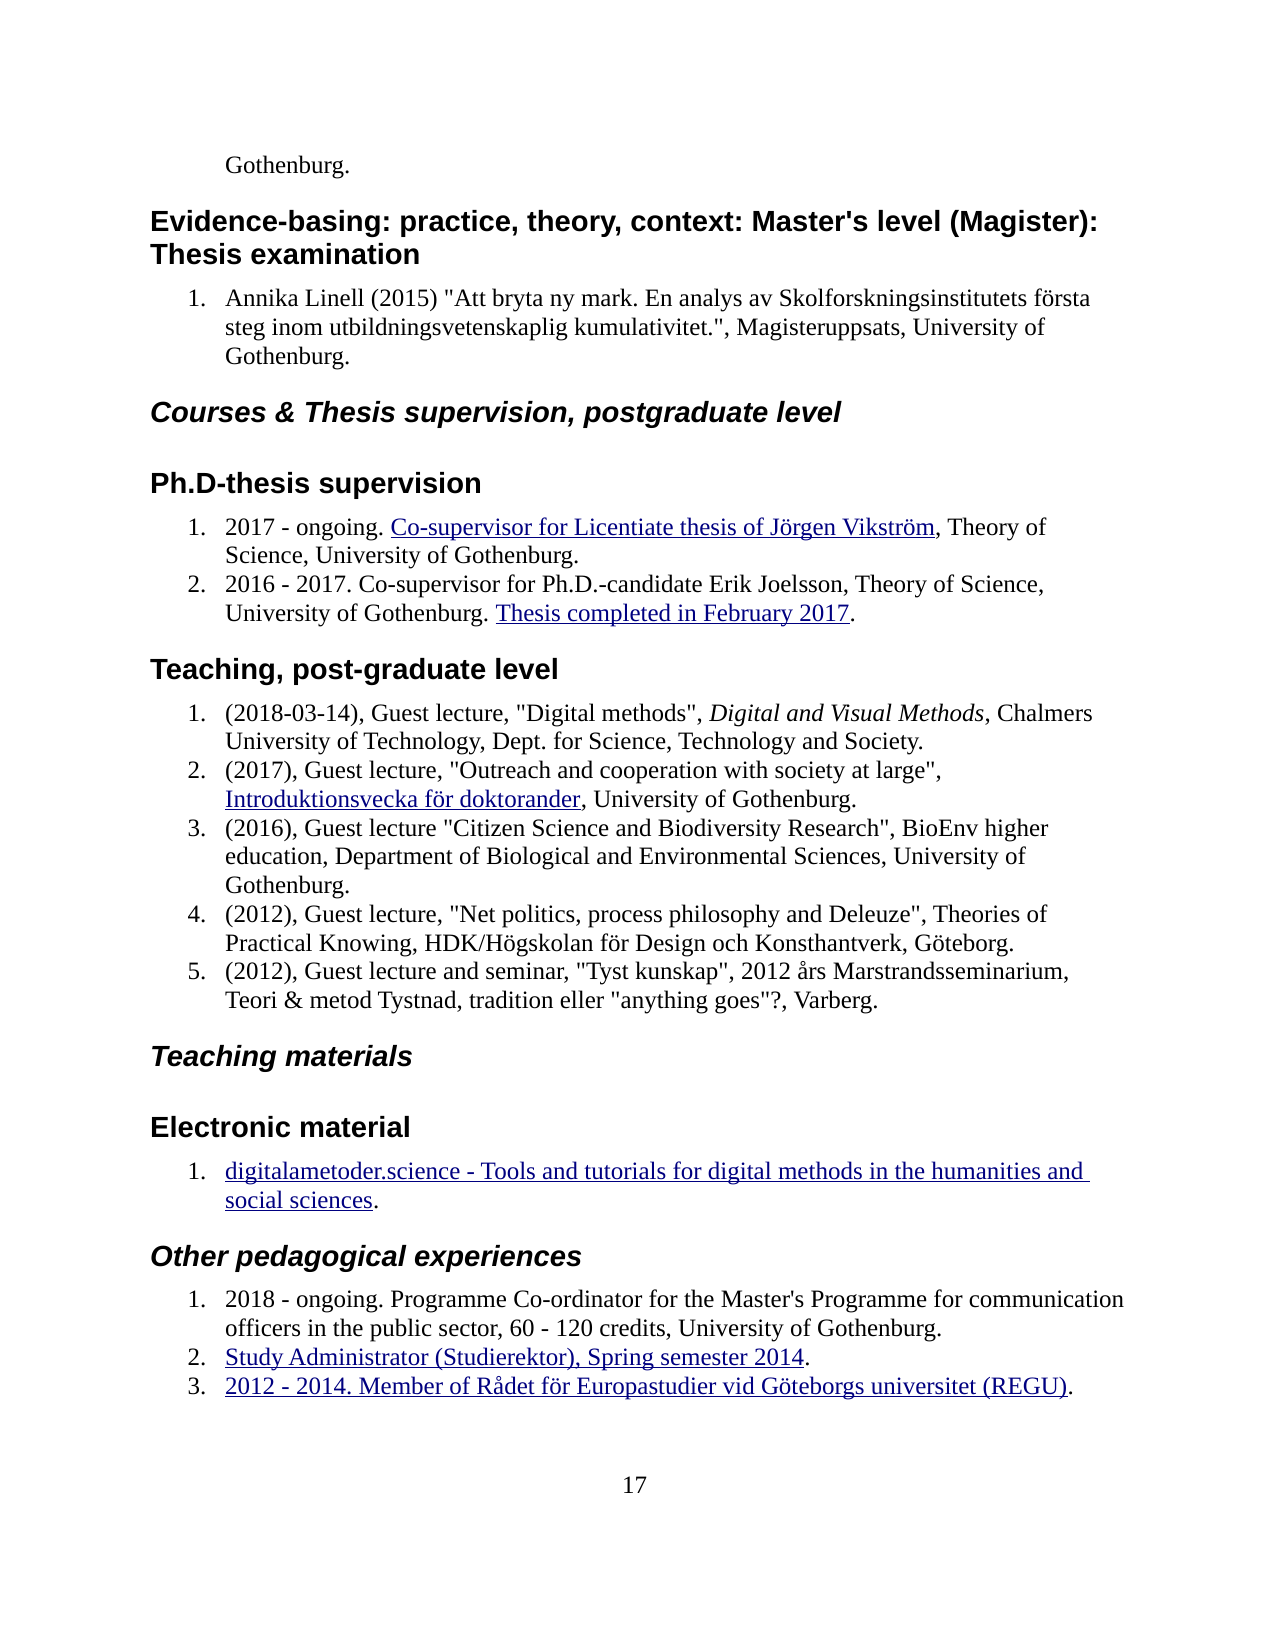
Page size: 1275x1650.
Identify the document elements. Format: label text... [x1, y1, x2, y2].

list (2012), Guest lecture and seminar, "Tyst kunskap", 2012 års Marstrandsseminarium, Teori & metod Tystnad, tradition eller "anything goes"?, Varberg. [187, 956, 1125, 1014]
list digitalametoder.science - Tools and tutorials for digital methods in the humanities and social sciences. [187, 1156, 1125, 1213]
subtitle Evidence-basing: practice, theory, context: Master's level (Magister): Thesis examination [150, 204, 1125, 271]
subtitle Teaching materials [150, 1039, 1125, 1072]
list (2018-03-14), Guest lecture, "Digital methods", Digital and Visual Methods, Chalmers University of Technology, Dept. for Science, Technology and Society. [187, 698, 1125, 755]
list 2017 - ongoing. Co-supervisor for Licentiate thesis of Jörgen Vikström, Theory of Science, University of Gothenburg. [187, 512, 1125, 569]
subtitle Courses & Thesis supervision, postgraduate level [150, 394, 1125, 428]
list 2012 - 2014. Member of Rådet för Europastudier vid Göteborgs universitet (REGU). [187, 1371, 1125, 1399]
list (2012), Guest lecture, "Net politics, process philosophy and Deleuze", Theories of Practical Knowing, HDK/Högskolan för Design och Konsthantverk, Göteborg. [187, 899, 1125, 956]
list Study Administrator (Studierektor), Spring semester 2014. [187, 1342, 1125, 1371]
list Gothenburg. [187, 150, 1125, 179]
list (2016), Guest lecture "Citizen Science and Biodiversity Research", BioEnv higher education, Department of Biological and Environmental Sciences, University of Gothenburg. [187, 813, 1125, 899]
list Annika Linell (2015) "Att bryta ny mark. En analys av Skolforskningsinstitutets första steg inom utbildningsvetenskaplig kumulativitet.", Magisteruppsats, University of Gothenburg. [187, 283, 1125, 369]
subtitle Teaching, post-graduate level [150, 652, 1125, 685]
subtitle Ph.D-thesis supervision [150, 466, 1125, 499]
subtitle Electronic material [150, 1110, 1125, 1143]
list (2017), Guest lecture, "Outreach and cooperation with society at large", Introduktionsvecka för doktorander, University of Gothenburg. [187, 755, 1125, 813]
list 2016 - 2017. Co-supervisor for Ph.D.-candidate Erik Joelsson, Theory of Science, University of Gothenburg. Thesis completed in February 2017. [187, 569, 1125, 627]
subtitle Other pedagogical experiences [150, 1238, 1125, 1272]
list 2018 - ongoing. Programme Co-ordinator for the Master's Programme for communication officers in the public sector, 60 - 120 credits, University of Gothenburg. [187, 1284, 1125, 1342]
